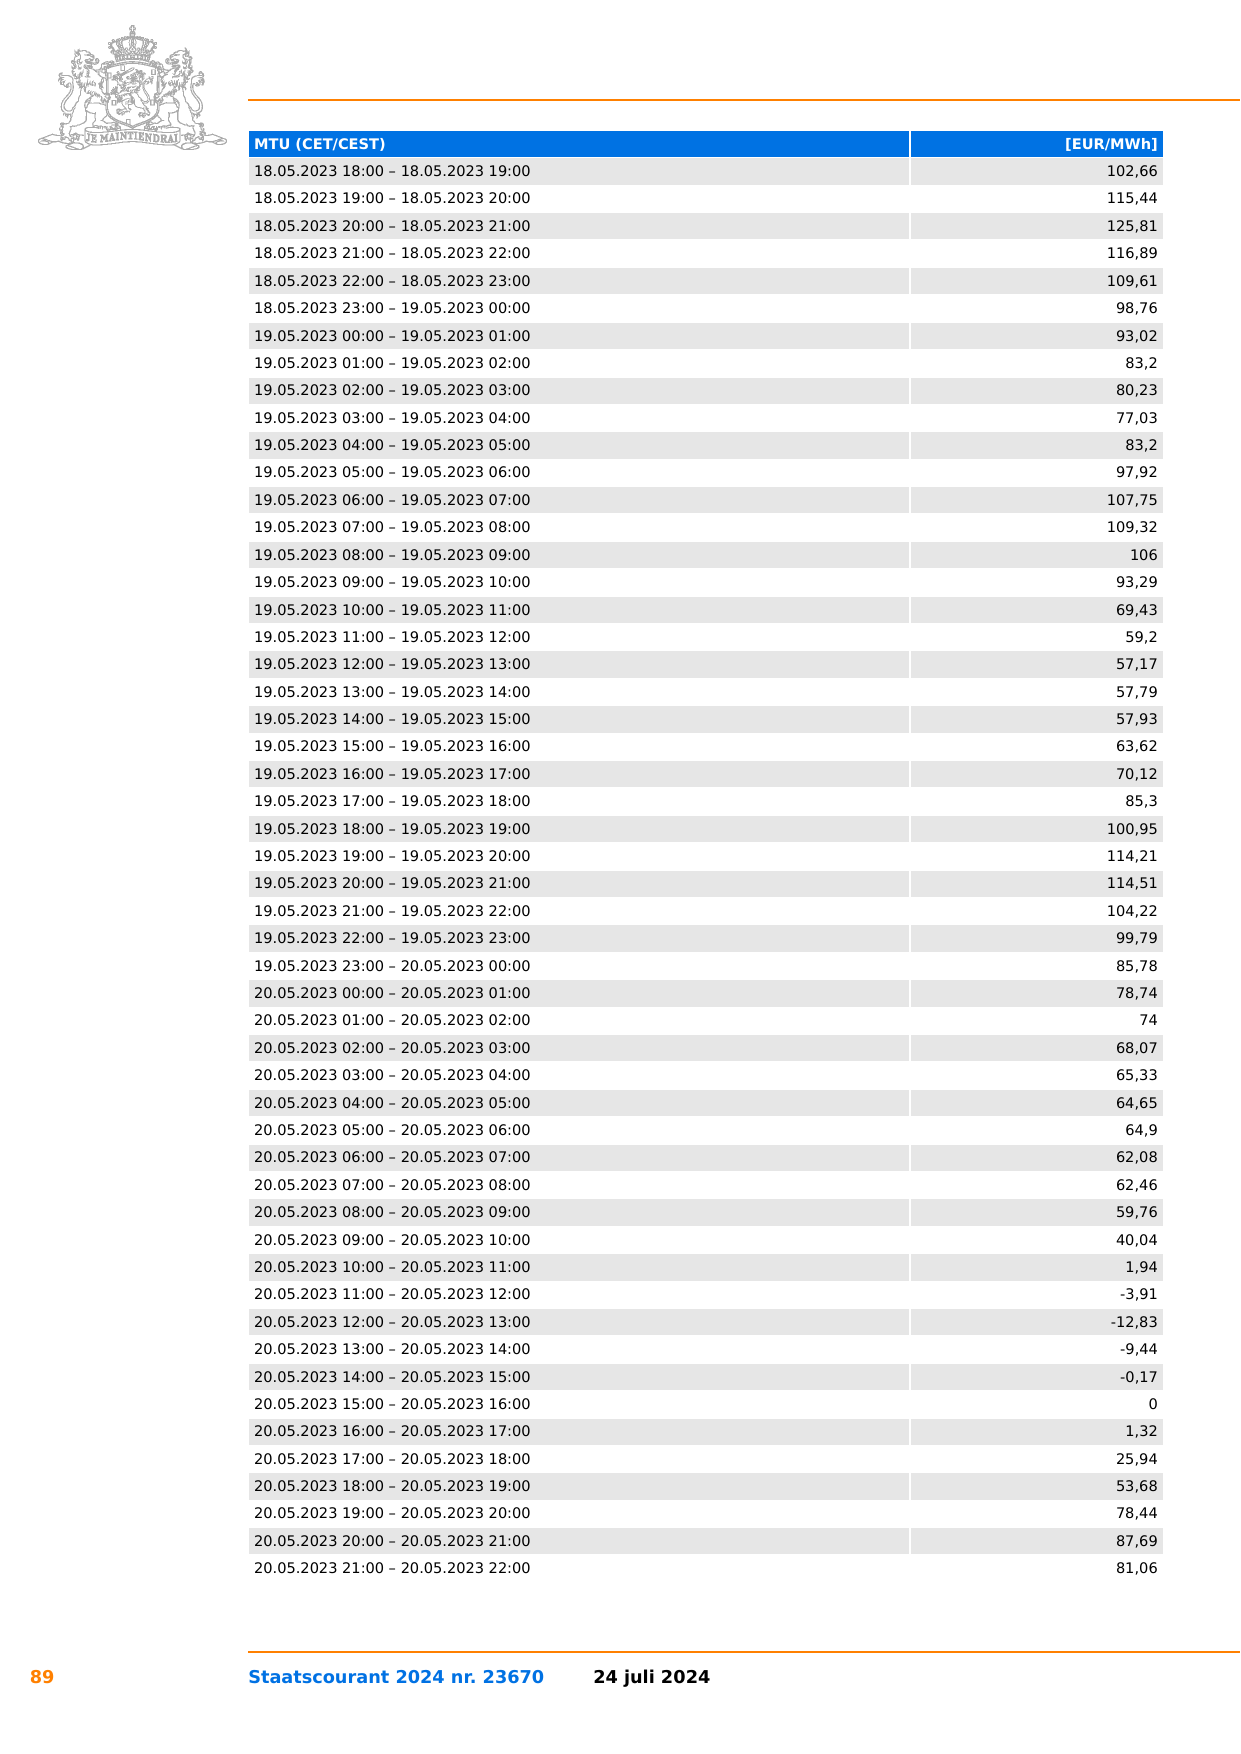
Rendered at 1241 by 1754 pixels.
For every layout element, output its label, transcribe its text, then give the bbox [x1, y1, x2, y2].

table_cell 59,76 [911, 1199, 1163, 1226]
table_cell 19.05.2023 13:00 – 19.05.2023 14:00 [249, 679, 909, 705]
table_cell 53,68 [911, 1473, 1163, 1500]
table_cell 19.05.2023 20:00 – 19.05.2023 21:00 [249, 871, 909, 897]
table_cell 19.05.2023 18:00 – 19.05.2023 19:00 [249, 816, 909, 842]
table_cell 93,02 [911, 323, 1163, 349]
table_cell -0,17 [911, 1364, 1163, 1390]
table_cell 109,32 [911, 515, 1163, 541]
table_cell 97,92 [911, 460, 1163, 486]
table_cell 19.05.2023 15:00 – 19.05.2023 16:00 [249, 734, 909, 760]
table_cell 20.05.2023 11:00 – 20.05.2023 12:00 [249, 1282, 909, 1308]
table_cell 85,78 [911, 953, 1163, 979]
table_cell 62,46 [911, 1172, 1163, 1198]
table_cell 20.05.2023 14:00 – 20.05.2023 15:00 [249, 1364, 909, 1390]
table_cell 19.05.2023 22:00 – 19.05.2023 23:00 [249, 925, 909, 952]
table_cell 65,33 [911, 1063, 1163, 1089]
table_header MTU (CET/CEST) [249, 131, 909, 157]
table_cell 19.05.2023 21:00 – 19.05.2023 22:00 [249, 898, 909, 924]
table_cell 20.05.2023 13:00 – 20.05.2023 14:00 [249, 1336, 909, 1363]
table_cell 70,12 [911, 761, 1163, 787]
table_cell 20.05.2023 21:00 – 20.05.2023 22:00 [249, 1556, 909, 1582]
table_cell 98,76 [911, 295, 1163, 322]
table_cell 104,22 [911, 898, 1163, 924]
table_cell 20.05.2023 09:00 – 20.05.2023 10:00 [249, 1227, 909, 1253]
table_cell 20.05.2023 02:00 – 20.05.2023 03:00 [249, 1035, 909, 1061]
table_cell 18.05.2023 23:00 – 19.05.2023 00:00 [249, 295, 909, 322]
table_cell 63,62 [911, 734, 1163, 760]
table_cell 25,94 [911, 1446, 1163, 1472]
table_cell 69,43 [911, 597, 1163, 623]
table_cell 74 [911, 1008, 1163, 1034]
table_cell 18.05.2023 22:00 – 18.05.2023 23:00 [249, 268, 909, 294]
table_cell 78,74 [911, 980, 1163, 1007]
table_cell 59,2 [911, 624, 1163, 650]
table_cell 20.05.2023 05:00 – 20.05.2023 06:00 [249, 1117, 909, 1143]
table_cell 20.05.2023 20:00 – 20.05.2023 21:00 [249, 1528, 909, 1554]
table_cell 20.05.2023 15:00 – 20.05.2023 16:00 [249, 1391, 909, 1417]
table_cell 64,65 [911, 1090, 1163, 1116]
table_cell 19.05.2023 09:00 – 19.05.2023 10:00 [249, 569, 909, 596]
table_cell 19.05.2023 12:00 – 19.05.2023 13:00 [249, 651, 909, 678]
table_cell 107,75 [911, 487, 1163, 513]
table_cell 20.05.2023 04:00 – 20.05.2023 05:00 [249, 1090, 909, 1116]
table_cell 57,79 [911, 679, 1163, 705]
table_cell 19.05.2023 16:00 – 19.05.2023 17:00 [249, 761, 909, 787]
table_cell 115,44 [911, 186, 1163, 212]
picture [38, 25, 227, 150]
table_cell 20.05.2023 19:00 – 20.05.2023 20:00 [249, 1501, 909, 1527]
table_cell 87,69 [911, 1528, 1163, 1554]
table_cell 80,23 [911, 378, 1163, 404]
table_cell 20.05.2023 12:00 – 20.05.2023 13:00 [249, 1309, 909, 1335]
table_cell 19.05.2023 01:00 – 19.05.2023 02:00 [249, 350, 909, 376]
table_cell 19.05.2023 07:00 – 19.05.2023 08:00 [249, 515, 909, 541]
table_cell 18.05.2023 18:00 – 18.05.2023 19:00 [249, 158, 909, 185]
table_cell 20.05.2023 06:00 – 20.05.2023 07:00 [249, 1145, 909, 1171]
table_cell 19.05.2023 03:00 – 19.05.2023 04:00 [249, 405, 909, 431]
table_cell 100,95 [911, 816, 1163, 842]
table_cell 102,66 [911, 158, 1163, 185]
table_cell 116,89 [911, 241, 1163, 267]
table_cell 81,06 [911, 1556, 1163, 1582]
table_cell 83,2 [911, 350, 1163, 376]
table_cell 77,03 [911, 405, 1163, 431]
table_cell 93,29 [911, 569, 1163, 596]
table_cell 18.05.2023 20:00 – 18.05.2023 21:00 [249, 213, 909, 239]
table_cell 78,44 [911, 1501, 1163, 1527]
table_cell -9,44 [911, 1336, 1163, 1363]
table_cell 19.05.2023 02:00 – 19.05.2023 03:00 [249, 378, 909, 404]
table_cell 20.05.2023 10:00 – 20.05.2023 11:00 [249, 1254, 909, 1281]
table_cell 1,32 [911, 1419, 1163, 1445]
table_cell 57,93 [911, 706, 1163, 733]
table_cell 19.05.2023 05:00 – 19.05.2023 06:00 [249, 460, 909, 486]
table_cell 19.05.2023 08:00 – 19.05.2023 09:00 [249, 542, 909, 568]
table_cell 19.05.2023 04:00 – 19.05.2023 05:00 [249, 432, 909, 459]
table_cell -12,83 [911, 1309, 1163, 1335]
table_cell 125,81 [911, 213, 1163, 239]
table_cell 20.05.2023 16:00 – 20.05.2023 17:00 [249, 1419, 909, 1445]
table_cell 57,17 [911, 651, 1163, 678]
table_cell 19.05.2023 14:00 – 19.05.2023 15:00 [249, 706, 909, 733]
table_cell 20.05.2023 01:00 – 20.05.2023 02:00 [249, 1008, 909, 1034]
table_cell 19.05.2023 19:00 – 19.05.2023 20:00 [249, 843, 909, 869]
table_cell 19.05.2023 11:00 – 19.05.2023 12:00 [249, 624, 909, 650]
table_cell 114,21 [911, 843, 1163, 869]
table_cell 68,07 [911, 1035, 1163, 1061]
table_cell 20.05.2023 03:00 – 20.05.2023 04:00 [249, 1063, 909, 1089]
table_cell 40,04 [911, 1227, 1163, 1253]
table_cell 99,79 [911, 925, 1163, 952]
table_header [EUR/MWh] [911, 131, 1163, 157]
table_cell 20.05.2023 07:00 – 20.05.2023 08:00 [249, 1172, 909, 1198]
table_cell 85,3 [911, 789, 1163, 815]
table_cell 114,51 [911, 871, 1163, 897]
table_cell 19.05.2023 10:00 – 19.05.2023 11:00 [249, 597, 909, 623]
table_cell 19.05.2023 23:00 – 20.05.2023 00:00 [249, 953, 909, 979]
table_cell 19.05.2023 17:00 – 19.05.2023 18:00 [249, 789, 909, 815]
table_cell -3,91 [911, 1282, 1163, 1308]
table_cell 20.05.2023 08:00 – 20.05.2023 09:00 [249, 1199, 909, 1226]
table_cell 18.05.2023 21:00 – 18.05.2023 22:00 [249, 241, 909, 267]
table_cell 1,94 [911, 1254, 1163, 1281]
table_cell 109,61 [911, 268, 1163, 294]
table_cell 0 [911, 1391, 1163, 1417]
table_cell 64,9 [911, 1117, 1163, 1143]
table_cell 62,08 [911, 1145, 1163, 1171]
table_cell 19.05.2023 00:00 – 19.05.2023 01:00 [249, 323, 909, 349]
table_cell 19.05.2023 06:00 – 19.05.2023 07:00 [249, 487, 909, 513]
table_cell 20.05.2023 18:00 – 20.05.2023 19:00 [249, 1473, 909, 1500]
table_cell 106 [911, 542, 1163, 568]
table_cell 83,2 [911, 432, 1163, 459]
table_cell 20.05.2023 17:00 – 20.05.2023 18:00 [249, 1446, 909, 1472]
table_cell 20.05.2023 00:00 – 20.05.2023 01:00 [249, 980, 909, 1007]
table_cell 18.05.2023 19:00 – 18.05.2023 20:00 [249, 186, 909, 212]
